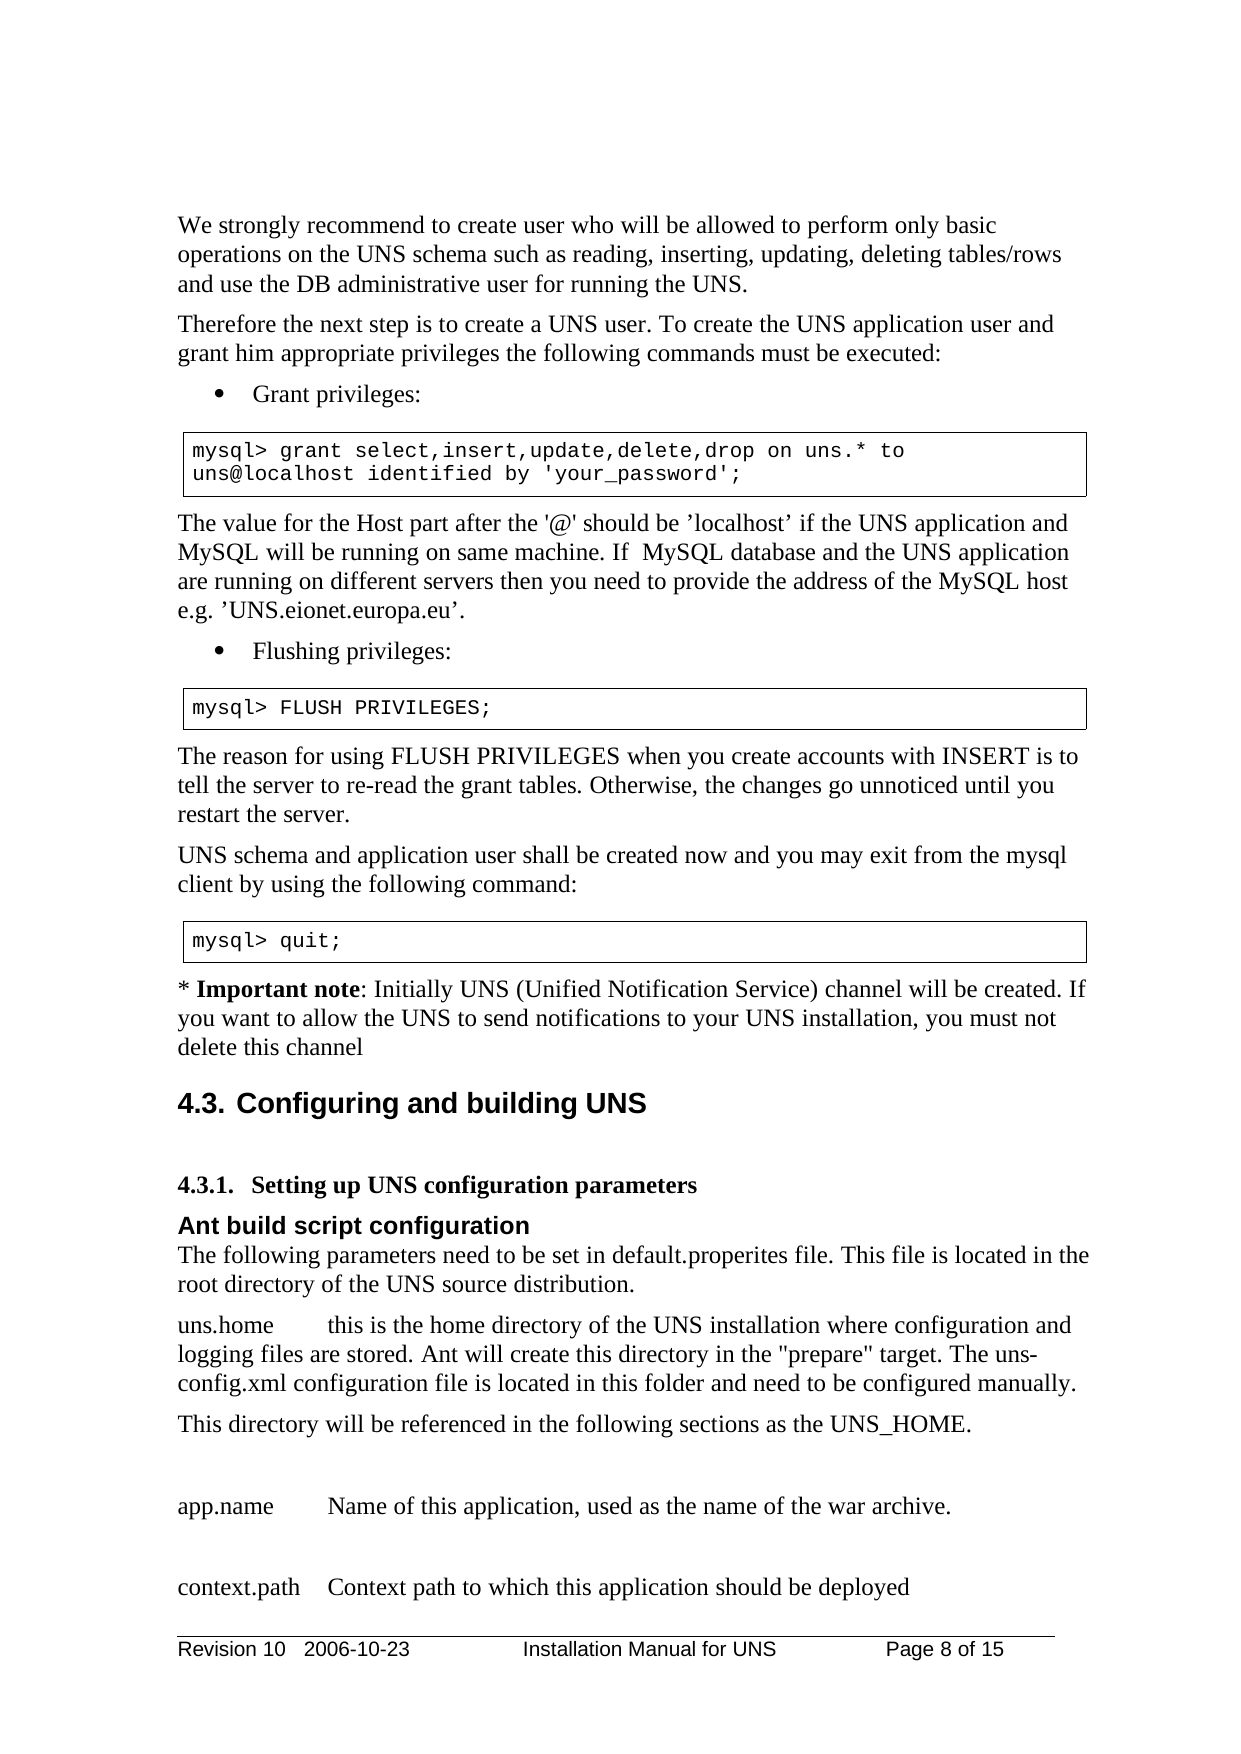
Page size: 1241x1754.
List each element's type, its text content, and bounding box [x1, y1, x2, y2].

text UNS schema and application user shall be created now and you may exit from the mysql client by using the following command: [177, 840, 1092, 898]
subtitle Setting up UNS configuration parameters [177, 1169, 1092, 1198]
text mysql> FLUSH PRIVILEGES; [184, 689, 1086, 729]
text This directory will be referenced in the following sections as the UNS_HOME. [177, 1409, 1092, 1438]
text The value for the Host part after the '@' should be ’localhost’ if the UNS application and MySQL will be running on same machine. If MySQL database and the UNS application are running on different servers then you need to provide the address of the MySQL host e.g. ’UNS.eionet.europa.eu’. [177, 507, 1092, 624]
list Grant privileges: [215, 379, 1092, 408]
text mysql> quit; [184, 922, 1086, 962]
text uns.home this is the home directory of the UNS installation where configuration and logging files are stored. Ant will create this directory in the "prepare" target. The uns-config.xml configuration file is located in this folder and need to be configured manually. [177, 1310, 1092, 1397]
text app.name Name of this application, used as the name of the war archive. [177, 1491, 1092, 1520]
text mysql> grant select,insert,update,delete,drop on uns.* to uns@localhost identified by 'your_password'; [184, 433, 1086, 496]
text context.path Context path to which this application should be deployed [177, 1572, 1092, 1601]
subtitle Configuring and building UNS [177, 1086, 1092, 1120]
text The reason for using FLUSH PRIVILEGES when you create accounts with INSERT is to tell the server to re-read the grant tables. Otherwise, the changes go unnoticed until you restart the server. [177, 741, 1092, 828]
text The following parameters need to be set in default.properites file. This file is located in the root directory of the UNS source distribution. [177, 1240, 1092, 1298]
subtitle Ant build script configuration [177, 1211, 1092, 1240]
text We strongly recommend to create user who will be allowed to perform only basic operations on the UNS schema such as reading, inserting, updating, deleting tables/rows and use the DB administrative user for running the UNS. [177, 210, 1092, 297]
text * Important note: Initially UNS (Unified Notification Service) channel will be created. If you want to allow the UNS to send notifications to your UNS installation, you must not delete this channel [177, 974, 1092, 1061]
list Flushing privileges: [215, 636, 1092, 664]
text Therefore the next step is to create a UNS user. To create the UNS application user and grant him appropriate privileges the following commands must be executed: [177, 309, 1092, 367]
